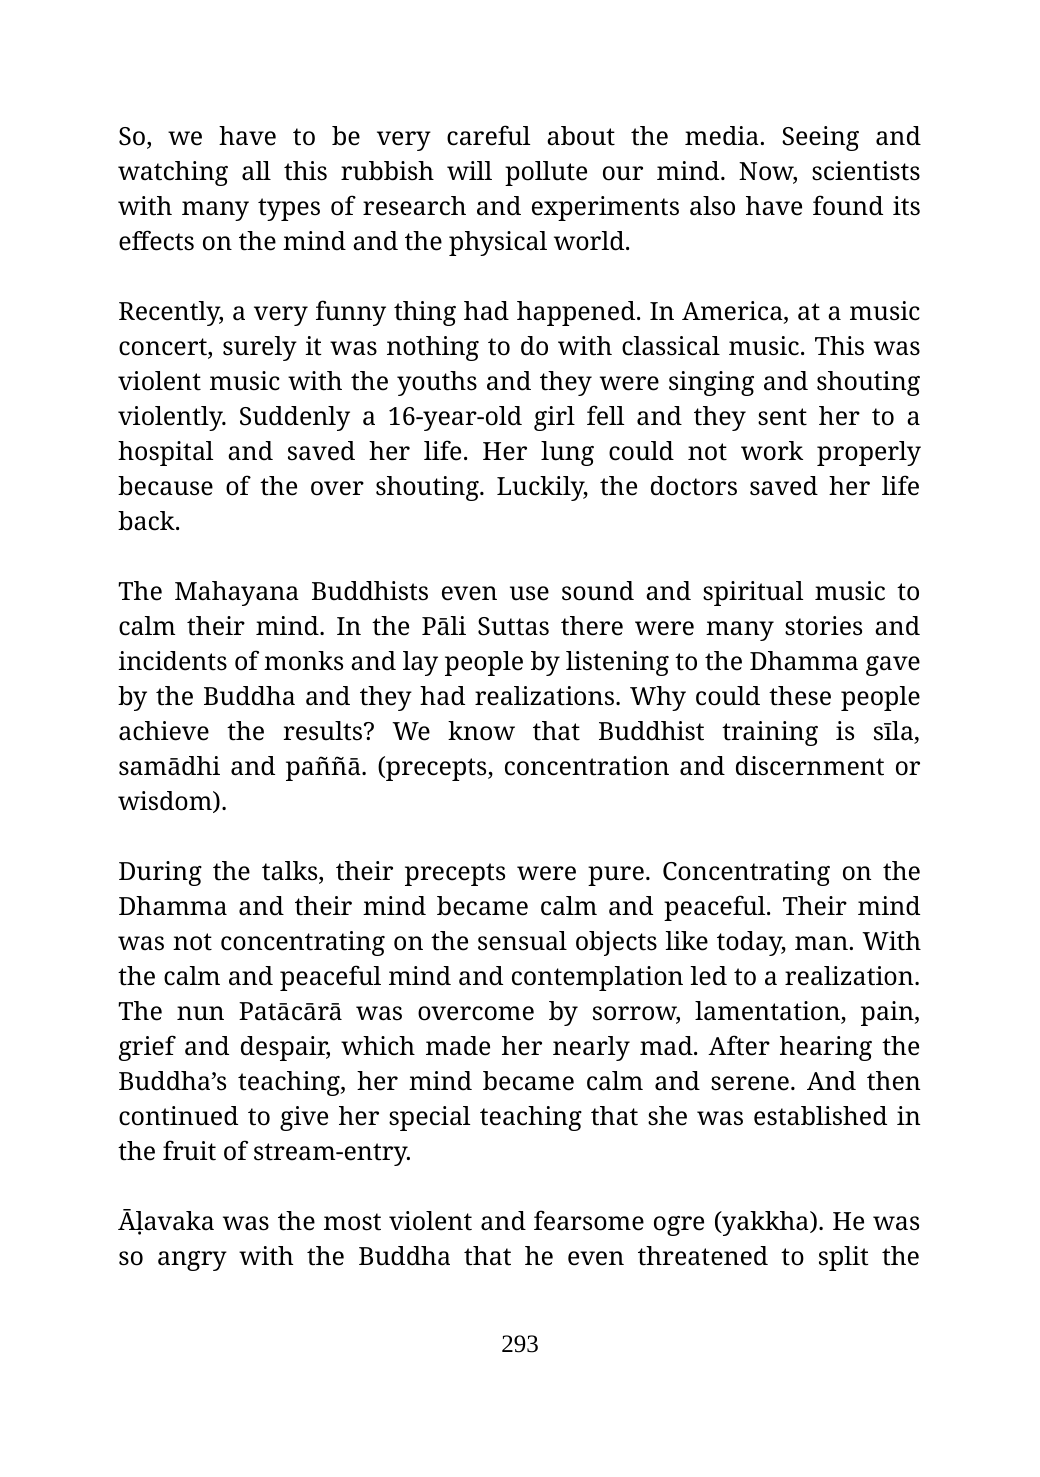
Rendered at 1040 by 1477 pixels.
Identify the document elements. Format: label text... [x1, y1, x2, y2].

text So, we have to be very careful about the media. Seeing and watching all this rubbish will pollute our mind. Now, scientists with many types of research and experiments also have found its effects on the mind and the physical world. Recently, a very funny thing had happened. In America, at a music concert, surely it was nothing to do with classical music. This was violent music with the youths and they were singing and shouting violently. Suddenly a 16-year-old girl fell and they sent her to a hospital and saved her life. Her lung could not work properly because of the over shouting. Luckily, the doctors saved her life back. The Mahayana Buddhists even use sound and spiritual music to calm their mind. In the Pāli Suttas there were many stories and incidents of monks and lay people by listening to the Dhamma gave by the Buddha and they had realizations. Why could these people achieve the results? We know that Buddhist training is sīla, samādhi and paññā. (precepts, concentration and discernment or wisdom). During the talks, their precepts were pure. Concentrating on the Dhamma and their mind became calm and peaceful. Their mind was not concentrating on the sensual objects like today, man. With the calm and peaceful mind and contemplation led to a realization. The nun Patācārā was overcome by sorrow, lamentation, pain, grief and despair, which made her nearly mad. After hearing the Buddha’s teaching, her mind became calm and serene. And then continued to give her special teaching that she was established in the fruit of stream-entry. Āḷavaka was the most violent and fearsome ogre (yakkha). He was so angry with the Buddha that he even threatened to split the [118, 118, 922, 1273]
